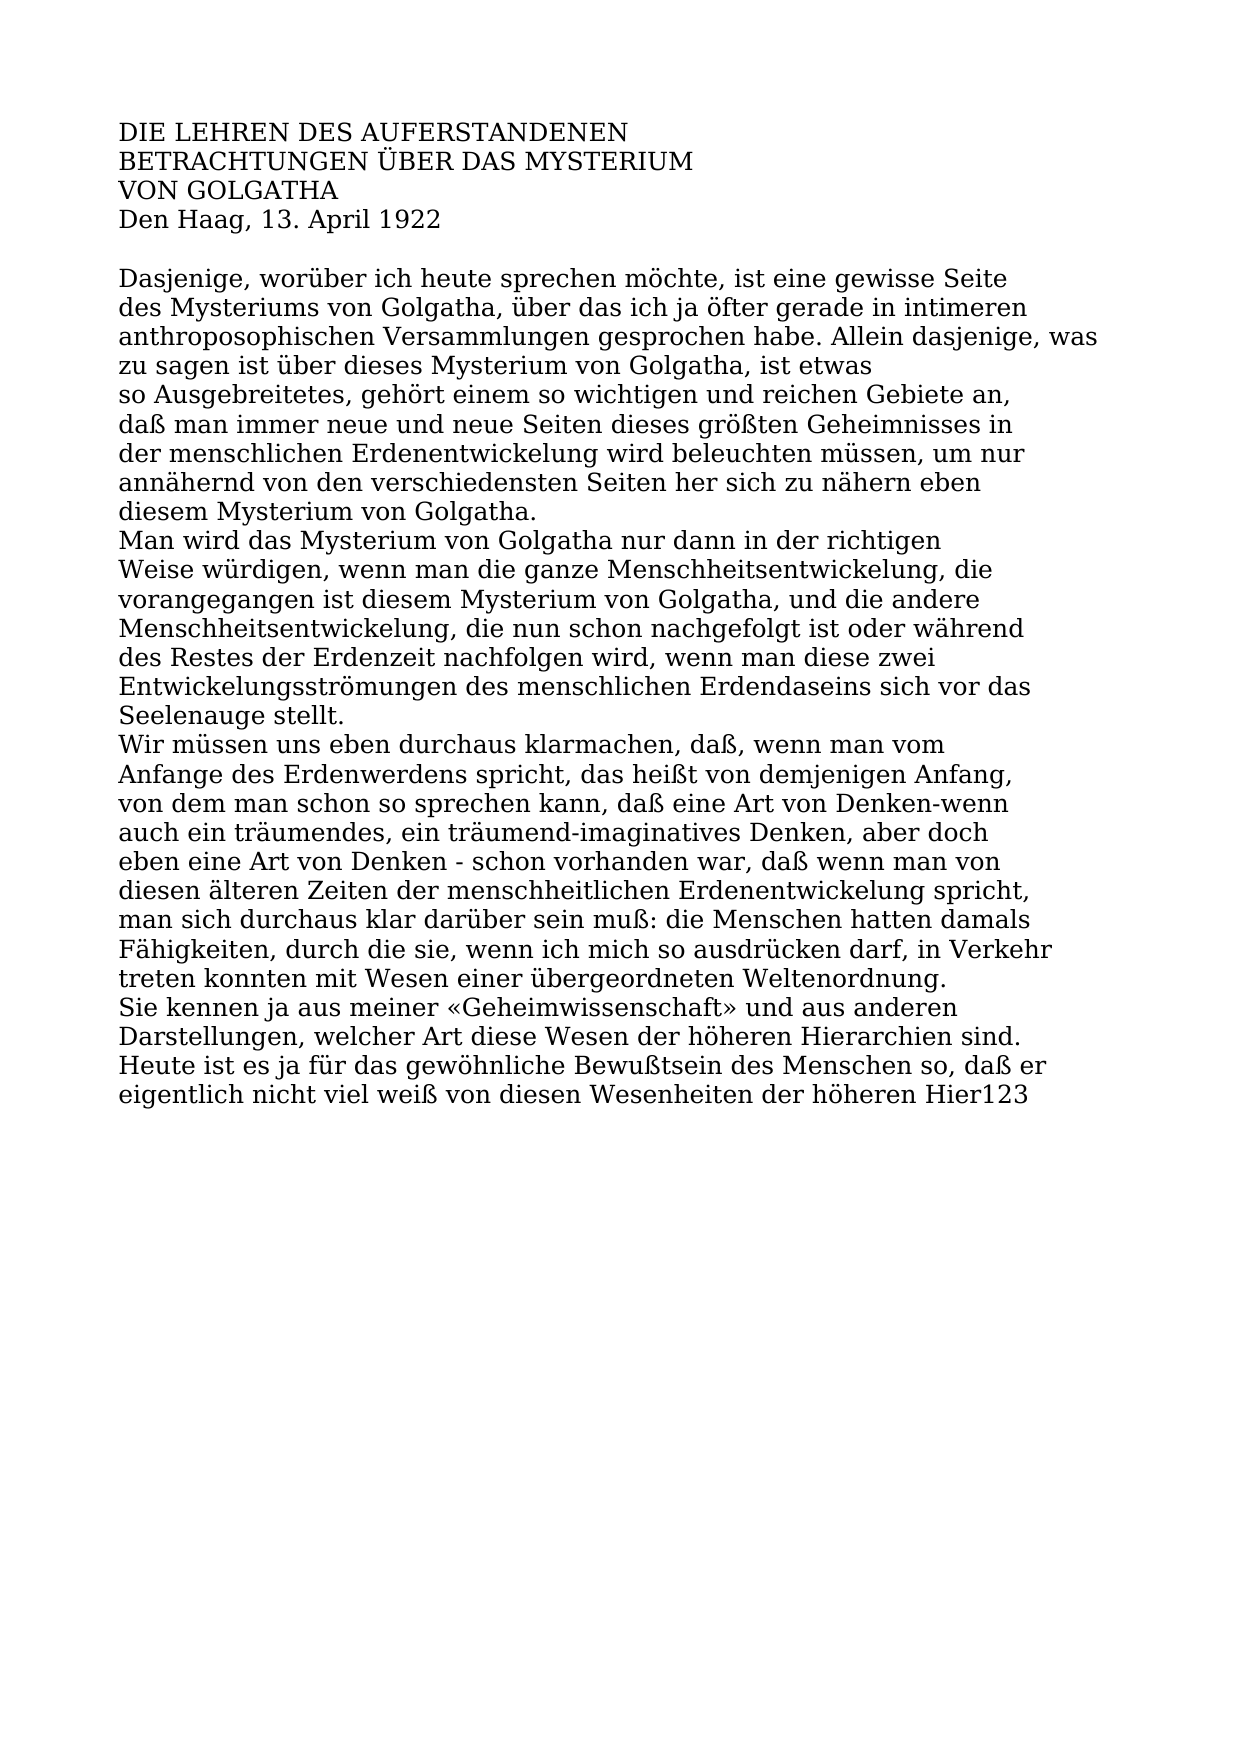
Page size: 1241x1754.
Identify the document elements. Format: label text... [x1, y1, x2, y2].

text von dem man schon so sprechen kann, daß eine Art von Denken-wenn [118, 789, 1122, 818]
text eben eine Art von Denken - schon vorhanden war, daß wenn man von [118, 847, 1122, 876]
text Heute ist es ja für das gewöhnliche Bewußtsein des Menschen so, daß er [118, 1051, 1122, 1081]
text Dasjenige, worüber ich heute sprechen möchte, ist eine gewisse Seite [118, 264, 1122, 293]
text der menschlichen Erdenentwickelung wird beleuchten müssen, um nur [118, 439, 1122, 468]
text des Restes der Erdenzeit nachfolgen wird, wenn man diese zwei Entwickelungsströmungen des menschlichen Erdendaseins sich vor das [118, 643, 1122, 701]
text eigentlich nicht viel weiß von diesen Wesenheiten der höheren Hier123 [118, 1081, 1122, 1110]
text daß man immer neue und neue Seiten dieses größten Geheimnisses in [118, 410, 1122, 439]
text BETRACHTUNGEN ÜBER DAS MYSTERIUM [118, 147, 1122, 176]
text annähernd von den verschiedensten Seiten her sich zu nähern eben [118, 468, 1122, 497]
text Menschheitsentwickelung, die nun schon nachgefolgt ist oder während [118, 614, 1122, 643]
text Wir müssen uns eben durchaus klarmachen, daß, wenn man vom [118, 731, 1122, 760]
text Anfange des Erdenwerdens spricht, das heißt von demjenigen Anfang, [118, 760, 1122, 789]
text diesen älteren Zeiten der menschheitlichen Erdenentwickelung spricht, [118, 876, 1122, 906]
text DIE LEHREN DES AUFERSTANDENEN [118, 118, 1122, 147]
text VON GOLGATHA [118, 176, 1122, 206]
text vorangegangen ist diesem Mysterium von Golgatha, und die andere [118, 585, 1122, 614]
text man sich durchaus klar darüber sein muß: die Menschen hatten damals [118, 906, 1122, 935]
text Sie kennen ja aus meiner «Geheimwissenschaft» und aus anderen Darstellungen, welcher Art diese Wesen der höheren Hierarchien sind. [118, 993, 1122, 1051]
text so Ausgebreitetes, gehört einem so wichtigen und reichen Gebiete an, [118, 381, 1122, 410]
text des Mysteriums von Golgatha, über das ich ja öfter gerade in intimeren anthroposophischen Versammlungen gesprochen habe. Allein dasjenige, was zu sagen ist über dieses Mysterium von Golgatha, ist etwas [118, 293, 1122, 381]
text Weise würdigen, wenn man die ganze Menschheitsentwickelung, die [118, 556, 1122, 585]
text Den Haag, 13. April 1922 [118, 206, 1122, 235]
text auch ein träumendes, ein träumend-imaginatives Denken, aber doch [118, 818, 1122, 847]
text diesem Mysterium von Golgatha. [118, 497, 1122, 526]
text Man wird das Mysterium von Golgatha nur dann in der richtigen [118, 526, 1122, 556]
text Seelenauge stellt. [118, 701, 1122, 731]
text Fähigkeiten, durch die sie, wenn ich mich so ausdrücken darf, in Verkehr treten konnten mit Wesen einer übergeordneten Weltenordnung. [118, 935, 1122, 993]
